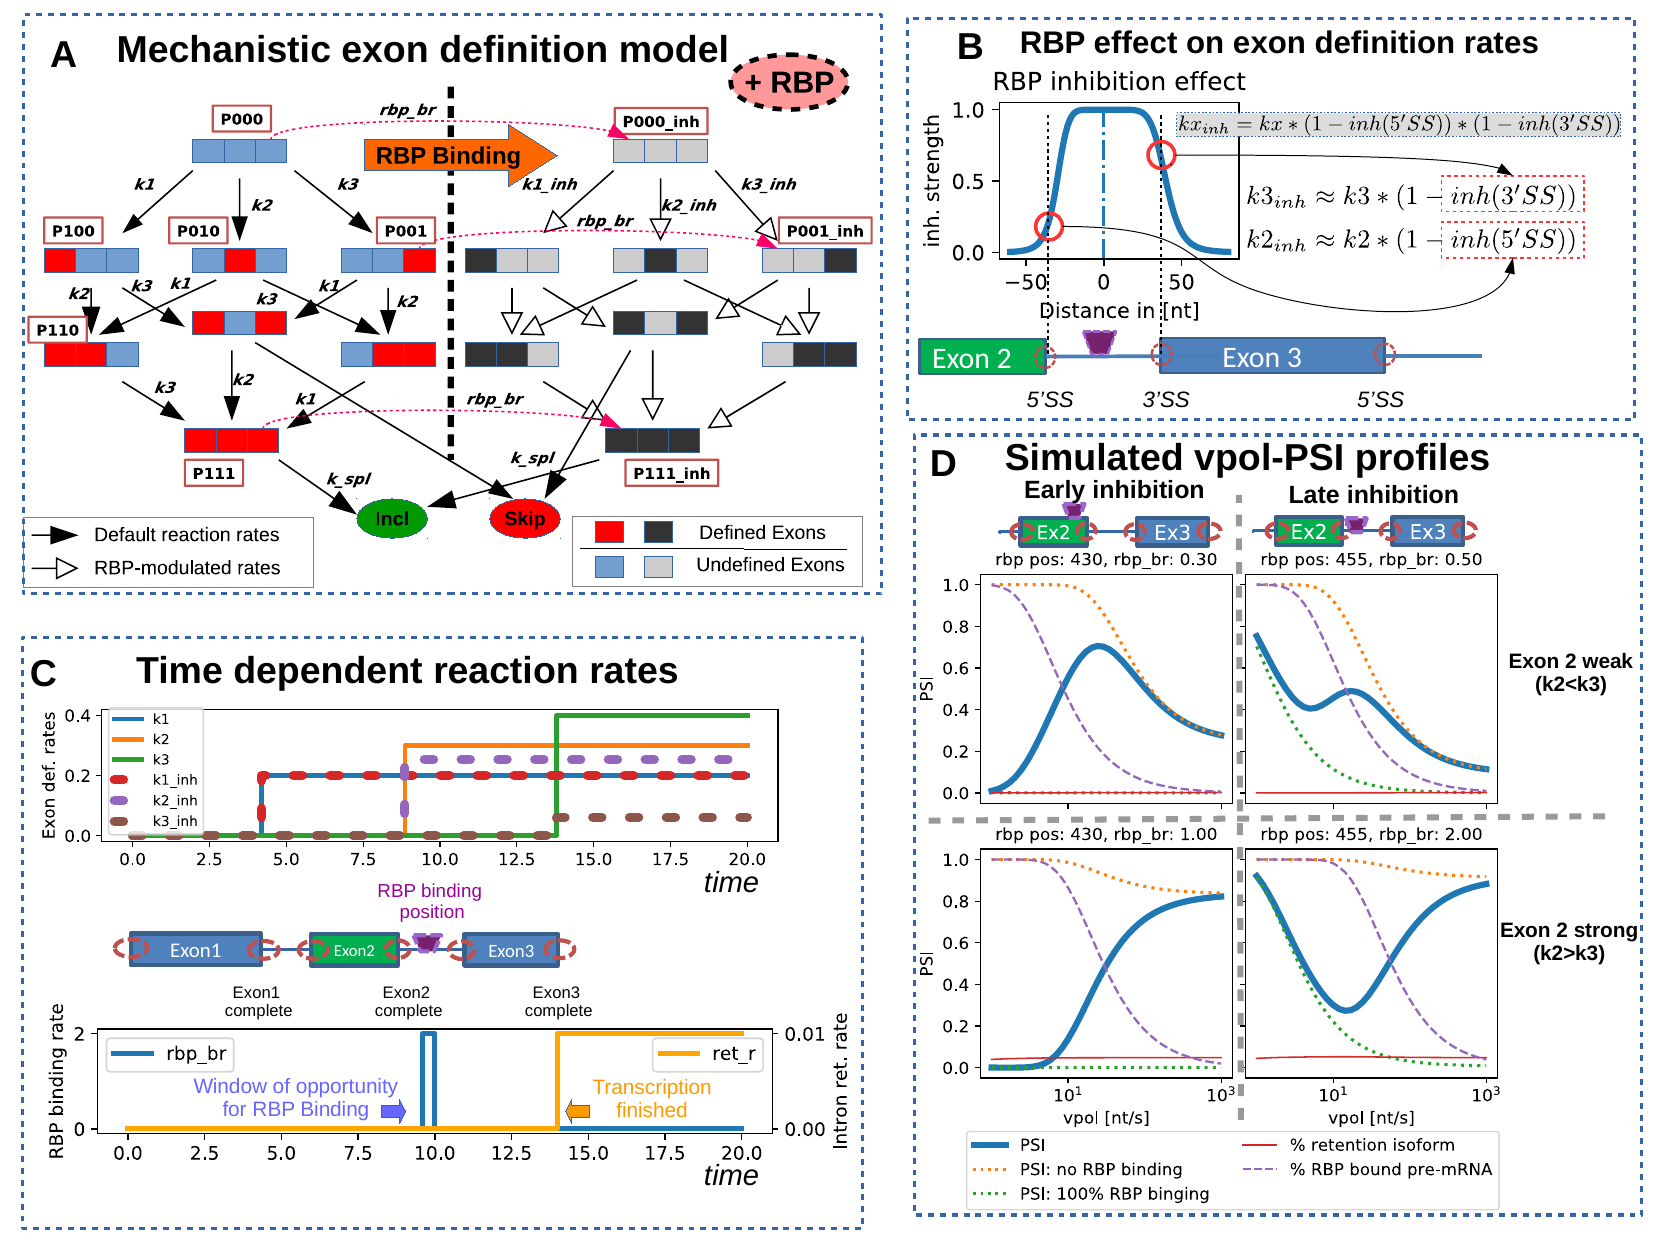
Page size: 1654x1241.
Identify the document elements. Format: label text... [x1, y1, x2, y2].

text_box [722, 557, 731, 572]
text_box [162, 530, 178, 542]
text_box [122, 560, 134, 575]
text_box [31, 556, 79, 580]
text_box [683, 279, 802, 336]
text_box [614, 249, 707, 272]
text_box [381, 1099, 406, 1124]
text_box [447, 202, 454, 215]
text_box [649, 178, 683, 241]
text_box [447, 260, 454, 273]
text_box Exon 2 weak (k2<k3) [1482, 642, 1654, 734]
text_box [223, 350, 254, 421]
text_box [98, 279, 217, 335]
text_box [211, 120, 273, 133]
text_box [500, 287, 524, 335]
text_box [375, 216, 438, 246]
text_box [1137, 518, 1208, 545]
text_box [1393, 517, 1463, 545]
text_box Exon2 complete [360, 975, 458, 1028]
text_box [539, 170, 615, 234]
text_box [209, 530, 220, 542]
text_box [447, 415, 454, 427]
text_box [743, 557, 752, 572]
text_box [806, 528, 815, 539]
text_box [193, 136, 287, 163]
text_box [689, 199, 717, 211]
text_box [295, 392, 308, 405]
text_box Simulated vpol-PSI profiles [990, 429, 1654, 486]
text_box [413, 935, 442, 952]
picture [27, 1000, 853, 1185]
text_box Transcription finished [567, 1068, 737, 1131]
text_box [504, 392, 525, 405]
text_box [447, 299, 454, 311]
text_box [510, 451, 523, 464]
text_box Exon1 complete [210, 975, 308, 1028]
text_box time [689, 859, 844, 908]
text_box [797, 287, 821, 335]
text_box [773, 525, 795, 539]
text_box [306, 393, 316, 405]
text_box [769, 178, 797, 190]
text_box [154, 381, 176, 394]
text_box [764, 560, 774, 572]
picture [22, 707, 797, 874]
text_box [397, 295, 419, 307]
text_box [447, 279, 454, 292]
text_box [519, 279, 638, 336]
text_box [697, 557, 709, 572]
text_box [43, 216, 104, 245]
text_box [293, 169, 373, 234]
text_box [238, 561, 270, 575]
picture [914, 546, 1524, 1224]
text_box RBP effect on exon definition rates [1005, 18, 1654, 76]
text_box [44, 249, 138, 272]
text_box [835, 560, 844, 572]
text_box [714, 528, 724, 540]
text_box [270, 530, 279, 542]
text_box Exon1 [130, 933, 261, 966]
picture [918, 58, 1630, 420]
text_box [711, 560, 721, 572]
text_box [364, 121, 558, 187]
text_box [278, 459, 428, 539]
text_box [447, 183, 454, 196]
text_box [237, 528, 269, 542]
text_box [193, 311, 287, 335]
text_box time [689, 1151, 844, 1201]
text_box [179, 528, 208, 542]
text_box [447, 434, 454, 447]
text_box [221, 530, 230, 542]
text_box [641, 350, 665, 421]
text_box [741, 178, 763, 190]
text_box [341, 343, 435, 366]
text_box Window of opportunity for RBP Binding [164, 1067, 428, 1129]
text_box [271, 563, 280, 575]
text_box [380, 287, 397, 335]
text_box [795, 528, 805, 540]
text_box [170, 277, 183, 289]
text_box [700, 525, 713, 539]
text_box [326, 472, 339, 485]
text_box [614, 214, 635, 227]
text_box [447, 376, 454, 389]
text_box [522, 178, 543, 190]
text_box [447, 241, 454, 254]
text_box [792, 557, 814, 572]
text_box [231, 178, 248, 241]
text_box [341, 246, 435, 272]
text_box C [15, 645, 76, 706]
text_box RBP binding position [357, 873, 508, 935]
text_box [814, 560, 824, 572]
text_box [732, 560, 742, 572]
text_box [447, 318, 454, 331]
text_box [179, 563, 189, 575]
text_box [95, 527, 119, 542]
text_box [755, 52, 850, 112]
text_box [27, 287, 138, 366]
text_box [714, 170, 873, 272]
text_box [183, 458, 245, 487]
text_box [825, 560, 834, 572]
text_box [122, 170, 194, 234]
text_box [576, 214, 607, 232]
text_box [193, 249, 287, 272]
text_box [262, 279, 381, 335]
text_box Time dependent reaction rates [121, 641, 827, 699]
text_box [185, 425, 279, 452]
text_box [1276, 517, 1342, 545]
text_box [447, 125, 454, 138]
text_box [550, 178, 578, 190]
text_box [181, 277, 191, 289]
text_box [447, 337, 454, 350]
text_box [1345, 518, 1367, 533]
text_box [528, 451, 556, 467]
text_box Early inhibition [990, 468, 1239, 512]
text_box [735, 528, 744, 539]
text_box [109, 560, 121, 575]
text_box [95, 560, 108, 575]
text_box D [915, 435, 976, 496]
text_box [251, 199, 273, 211]
text_box [31, 525, 79, 545]
text_box [762, 343, 856, 366]
text_box [256, 292, 278, 305]
text_box [816, 528, 826, 540]
text_box [614, 311, 707, 335]
text_box Exon3 [464, 933, 558, 966]
text_box [624, 458, 720, 487]
text_box [134, 178, 155, 190]
text_box [745, 528, 755, 540]
text_box [753, 560, 763, 572]
text_box [607, 120, 709, 163]
text_box A [35, 26, 93, 84]
text_box [724, 524, 733, 539]
text_box [157, 560, 178, 575]
text_box [168, 216, 229, 245]
text_box [465, 249, 559, 272]
text_box [150, 528, 156, 542]
text_box [337, 178, 359, 190]
text_box [210, 560, 231, 575]
text_box [119, 526, 145, 542]
text_box [756, 524, 766, 540]
text_box [121, 380, 185, 421]
text_box Late inhibition [1250, 473, 1498, 516]
text_box [254, 341, 700, 539]
text_box [595, 557, 624, 578]
text_box Exon 2 strong (k2>k3) [1473, 910, 1654, 1003]
text_box B [942, 18, 1003, 79]
text_box Mechanistic exon definition model [101, 20, 755, 120]
text_box [447, 357, 454, 369]
text_box [601, 228, 612, 232]
text_box Exon2 [310, 933, 398, 966]
text_box [447, 221, 454, 234]
text_box [194, 561, 210, 575]
text_box [644, 522, 673, 543]
text_box [644, 557, 673, 578]
text_box [707, 380, 787, 429]
text_box [595, 522, 624, 543]
text_box [344, 472, 372, 488]
text_box [142, 563, 156, 575]
text_box [775, 557, 784, 572]
text_box [465, 343, 559, 366]
text_box [1021, 512, 1087, 545]
text_box [447, 395, 454, 408]
text_box [466, 392, 497, 408]
text_box Exon3 complete [510, 975, 608, 1028]
